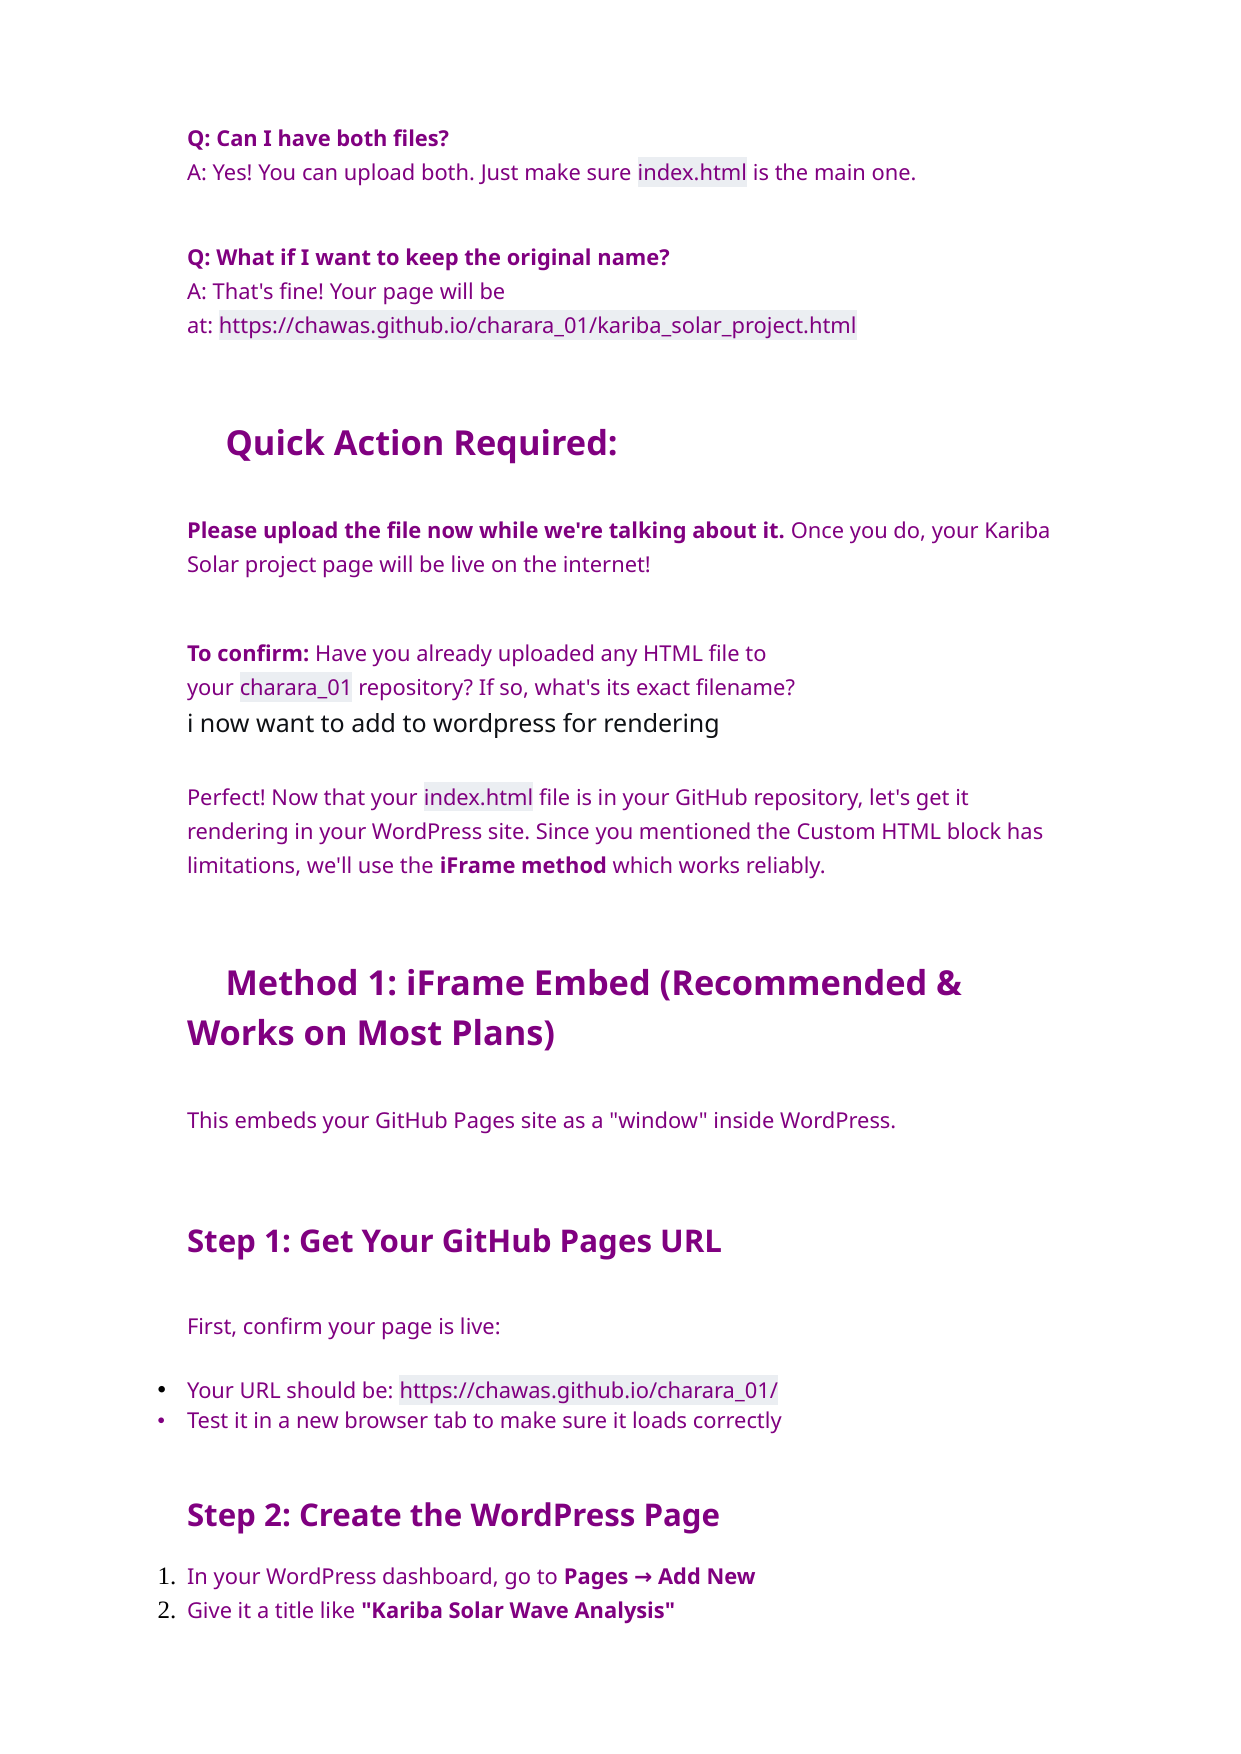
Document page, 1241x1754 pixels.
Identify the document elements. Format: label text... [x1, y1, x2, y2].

text Perfect! Now that your index.html file is in your GitHub repository, let's get it rendering in your WordPress site. Since you mentioned the Custom HTML block has limitations, we'll use the iFrame method which works reliably. [187, 777, 1053, 880]
text Please upload the file now while we're talking about it. Once you do, your Kariba Solar project page will be live on the internet! [187, 515, 1053, 579]
list Give it a title like "Kariba Solar Wave Analysis" [187, 1595, 1053, 1625]
text Q: Can I have both files? A: Yes! You can upload both. Just make sure index.html is the main one. [187, 118, 1053, 187]
list Test it in a new browser tab to make sure it loads correctly [187, 1405, 1053, 1434]
subtitle Step 1: Get Your GitHub Pages URL [187, 1214, 1053, 1261]
text i now want to add to wordpress for rendering [187, 702, 1053, 739]
subtitle Step 2: Create the WordPress Page [187, 1489, 1053, 1536]
text This embeds your GitHub Pages site as a "window" inside WordPress. [187, 1105, 1053, 1135]
subtitle 📝 Quick Action Required: [187, 415, 1053, 465]
text Q: What if I want to keep the original name? A: That's fine! Your page will be at: https://chawas.github.io/charara_01/kariba_solar_project.html [187, 237, 1053, 340]
list In your WordPress dashboard, go to Pages → Add New [187, 1561, 1053, 1591]
text First, confirm your page is live: [187, 1311, 1053, 1341]
text To confirm: Have you already uploaded any HTML file to your charara_01 repository? If so, what's its exact filename? [187, 633, 1053, 702]
list Your URL should be: https://chawas.github.io/charara_01/ [187, 1370, 1053, 1405]
subtitle 🚀 Method 1: iFrame Embed (Recommended & Works on Most Plans) [187, 955, 1053, 1055]
